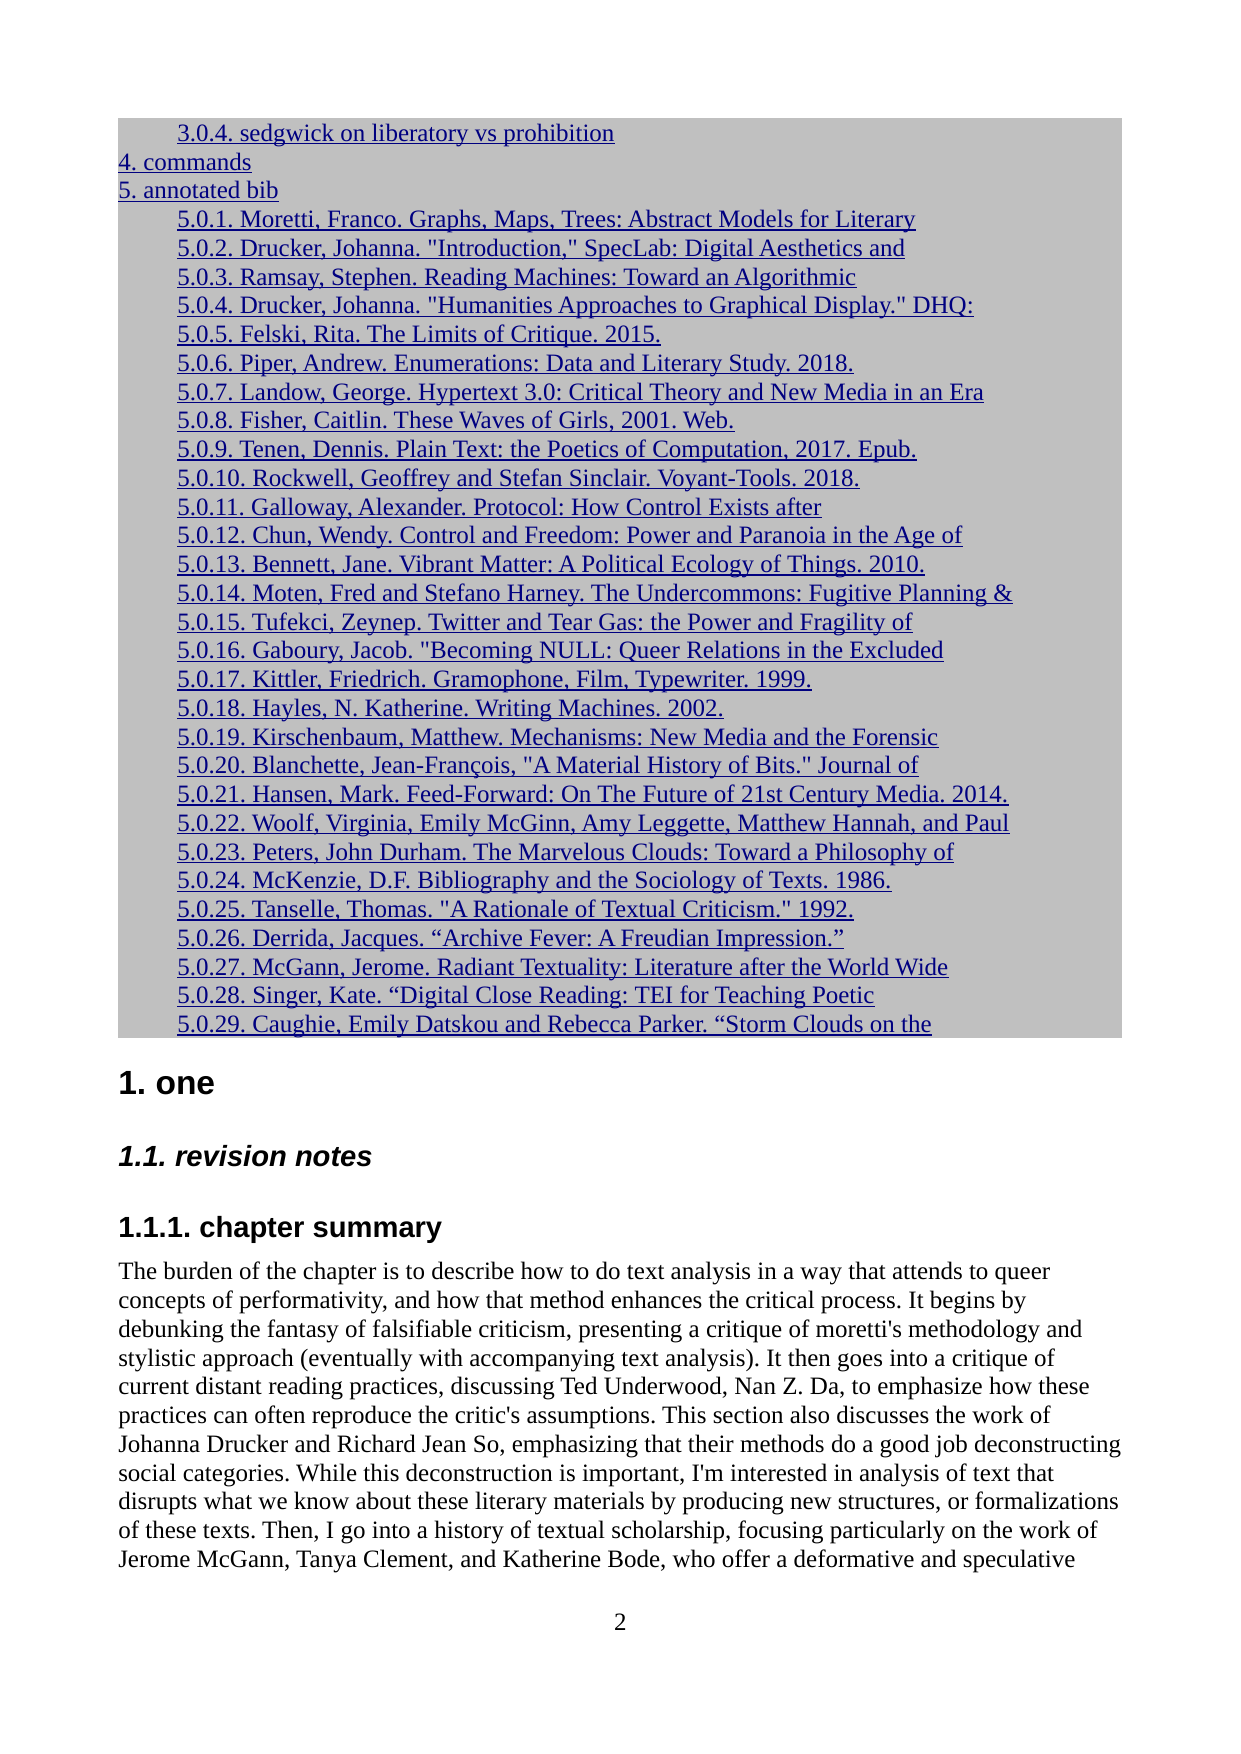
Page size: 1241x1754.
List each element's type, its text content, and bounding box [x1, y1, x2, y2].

text 5.0.9. Tenen, Dennis. Plain Text: the Poetics of Computation, 2017. Epub. [177, 434, 1122, 463]
text 5.0.8. Fisher, Caitlin. These Waves of Girls, 2001. Web. [177, 406, 1122, 434]
text The burden of the chapter is to describe how to do text analysis in a way that attends to queer concepts of performativity, and how that method enhances the critical process. It begins by debunking the fantasy of falsifiable criticism, presenting a critique of moretti's methodology and stylistic approach (eventually with accompanying text analysis). It then goes into a critique of current distant reading practices, discussing Ted Underwood, Nan Z. Da, to emphasize how these practices can often reproduce the critic's assumptions. This section also discusses the work of Johanna Drucker and Richard Jean So, emphasizing that their methods do a good job deconstructing social categories. While this deconstruction is important, I'm interested in analysis of text that disrupts what we know about these literary materials by producing new structures, or formalizations of these texts. Then, I go into a history of textual scholarship, focusing particularly on the work of Jerome McGann, Tanya Clement, and Katherine Bode, who offer a deformative and speculative [118, 1256, 1122, 1573]
text 5.0.27. McGann, Jerome. Radiant Textuality: Literature after the World Wide [177, 952, 1122, 981]
text 5.0.24. McKenzie, D.F. Bibliography and the Sociology of Texts. 1986. [177, 866, 1122, 894]
subtitle chapter summary [118, 1210, 1122, 1244]
text 5.0.26. Derrida, Jacques. “Archive Fever: A Freudian Impression.” [177, 923, 1122, 952]
text 4. commands [118, 147, 1122, 176]
subtitle revision notes [118, 1139, 1122, 1173]
text 5.0.21. Hansen, Mark. Feed-Forward: On The Future of 21st Century Media. 2014. [177, 779, 1122, 808]
text 5.0.29. Caughie, Emily Datskou and Rebecca Parker. “Storm Clouds on the [177, 1009, 1122, 1038]
text 5.0.12. Chun, Wendy. Control and Freedom: Power and Paranoia in the Age of [177, 521, 1122, 549]
text 5.0.10. Rockwell, Geoffrey and Stefan Sinclair. Voyant-Tools. 2018. [177, 463, 1122, 492]
text 5. annotated bib [118, 176, 1122, 204]
text 5.0.14. Moten, Fred and Stefano Harney. The Undercommons: Fugitive Planning & [177, 578, 1122, 607]
text 5.0.23. Peters, John Durham. The Marvelous Clouds: Toward a Philosophy of [177, 837, 1122, 866]
text 5.0.28. Singer, Kate. “Digital Close Reading: TEI for Teaching Poetic [177, 981, 1122, 1009]
text 5.0.25. Tanselle, Thomas. "A Rationale of Textual Criticism." 1992. [177, 894, 1122, 923]
text 5.0.3. Ramsay, Stephen. Reading Machines: Toward an Algorithmic [177, 262, 1122, 291]
text 5.0.19. Kirschenbaum, Matthew. Mechanisms: New Media and the Forensic [177, 722, 1122, 751]
text 5.0.15. Tufekci, Zeynep. Twitter and Tear Gas: the Power and Fragility of [177, 607, 1122, 636]
text 5.0.20. Blanchette, Jean-François, "A Material History of Bits." Journal of [177, 751, 1122, 779]
text 5.0.5. Felski, Rita. The Limits of Critique. 2015. [177, 319, 1122, 348]
text 5.0.11. Galloway, Alexander. Protocol: How Control Exists after [177, 492, 1122, 521]
text 5.0.16. Gaboury, Jacob. "Becoming NULL: Queer Relations in the Excluded [177, 636, 1122, 664]
text 5.0.22. Woolf, Virginia, Emily McGinn, Amy Leggette, Matthew Hannah, and Paul [177, 808, 1122, 837]
text 5.0.1. Moretti, Franco. Graphs, Maps, Trees: Abstract Models for Literary [177, 204, 1122, 233]
text 5.0.13. Bennett, Jane. Vibrant Matter: A Political Ecology of Things. 2010. [177, 549, 1122, 578]
text 5.0.7. Landow, George. Hypertext 3.0: Critical Theory and New Media in an Era [177, 377, 1122, 406]
text 3.0.4. sedgwick on liberatory vs prohibition [177, 118, 1122, 147]
text 5.0.6. Piper, Andrew. Enumerations: Data and Literary Study. 2018. [177, 348, 1122, 377]
text 5.0.2. Drucker, Johanna. "Introduction," SpecLab: Digital Aesthetics and [177, 233, 1122, 262]
subtitle one [118, 1063, 1122, 1102]
text 5.0.18. Hayles, N. Katherine. Writing Machines. 2002. [177, 693, 1122, 722]
text 5.0.17. Kittler, Friedrich. Gramophone, Film, Typewriter. 1999. [177, 664, 1122, 693]
text 5.0.4. Drucker, Johanna. "Humanities Approaches to Graphical Display." DHQ: [177, 291, 1122, 319]
